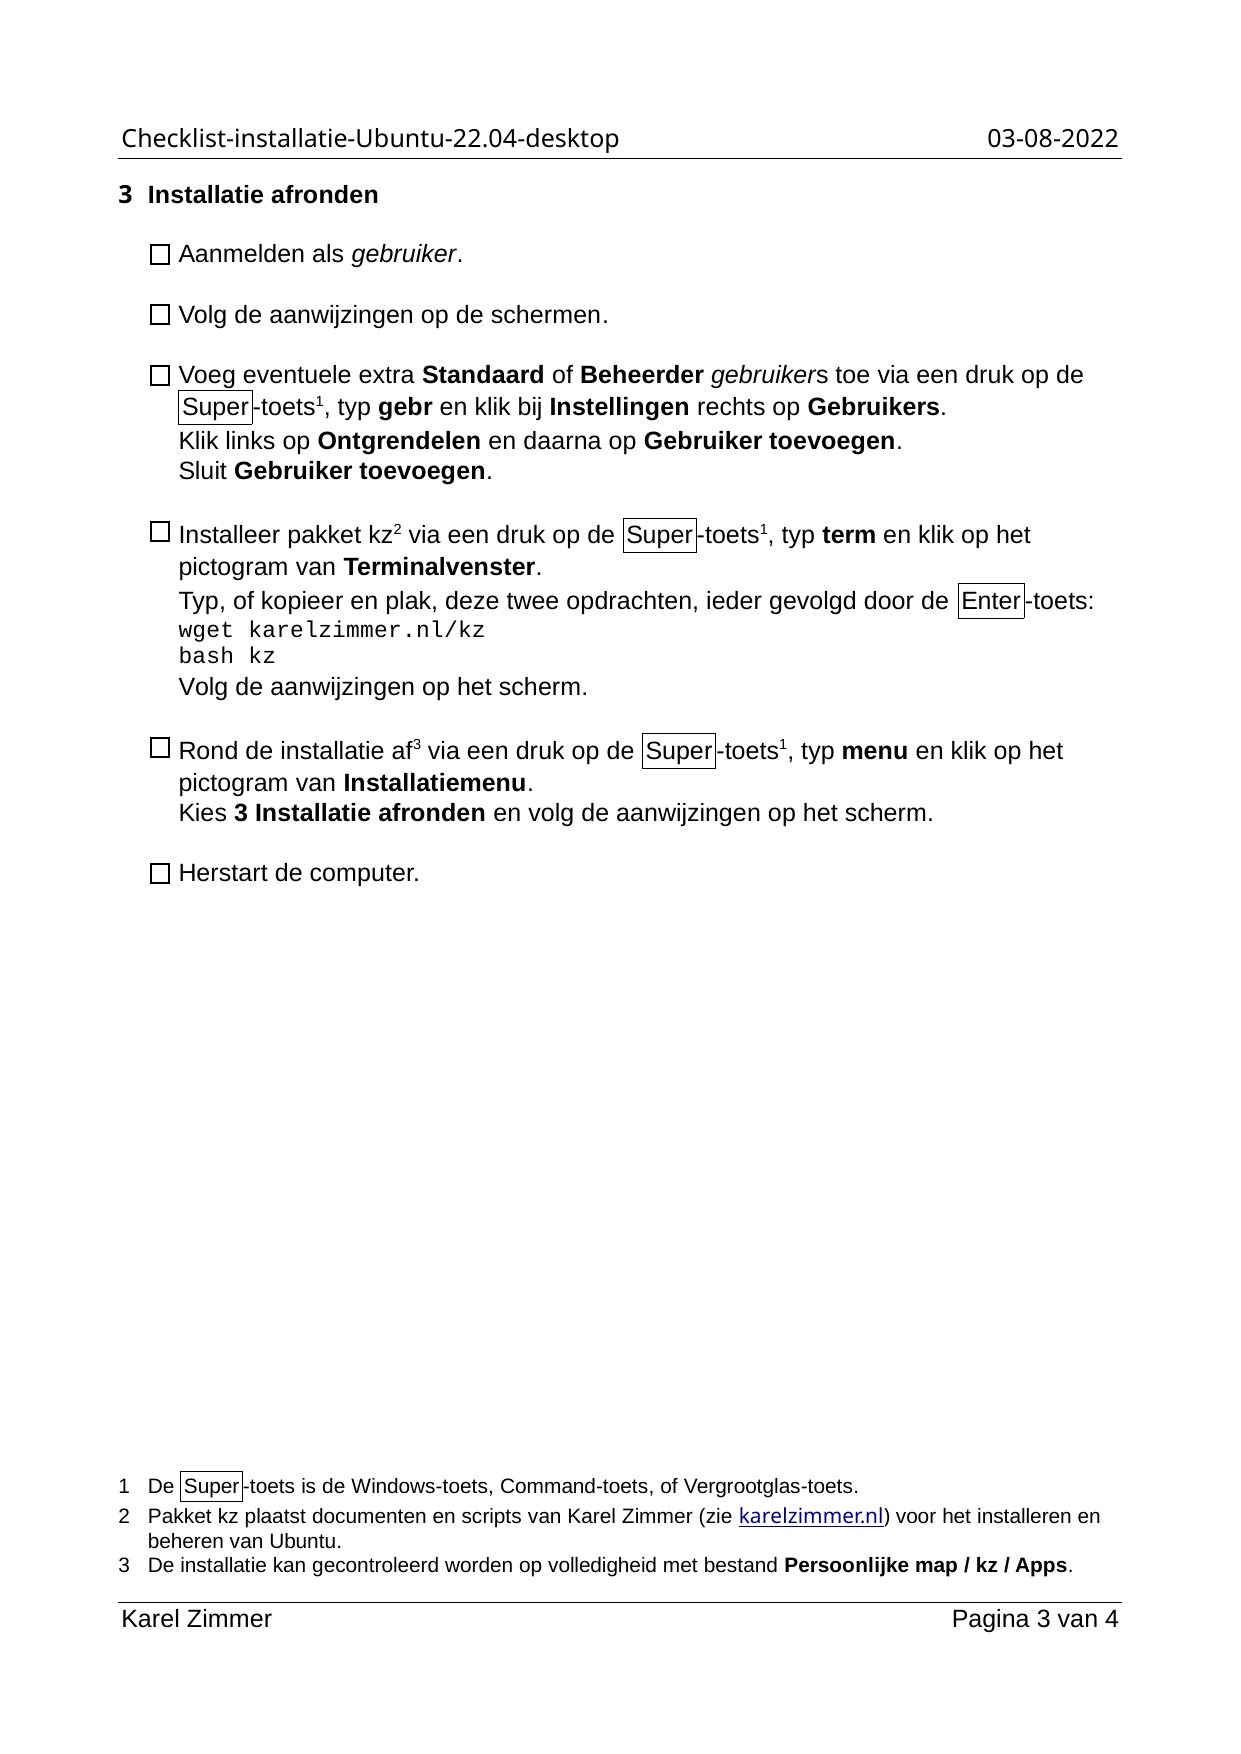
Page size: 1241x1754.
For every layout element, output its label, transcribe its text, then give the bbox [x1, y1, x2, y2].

table_cell Installeer pakket kz via een druk op de Super-toets1, typ term en klik op het pictogram van Terminalvenster. [177, 517, 1121, 582]
table_cell [177, 828, 1121, 858]
table_cell [141, 269, 177, 300]
table_cell Typ, of kopieer en plak, deze twee opdrachten, ieder gevolgd door de Enter-toets: wget karelzimmer.nl/kz bash kz [177, 582, 1121, 672]
table_cell [141, 456, 177, 486]
table_cell [177, 486, 1121, 517]
table_cell Sluit Gebruiker toevoegen. [177, 456, 1121, 486]
table_cell [141, 360, 177, 426]
table_cell [141, 330, 177, 360]
table_cell [141, 858, 177, 888]
table_header Aanmelden als gebruiker. [177, 239, 1121, 269]
table_cell [141, 300, 177, 330]
table_cell [177, 330, 1121, 360]
table_cell [177, 702, 1121, 732]
list Installatie afronden [118, 177, 1122, 211]
table_header [141, 239, 177, 269]
table_cell Volg de aanwijzingen op het scherm. [177, 672, 1121, 702]
table_cell Rond de installatie af via een druk op de Super-toets1, typ menu en klik op het pictogram van Installatiemenu. [177, 732, 1121, 798]
table_cell [141, 702, 177, 732]
table_cell [141, 828, 177, 858]
table_cell Volg de aanwijzingen op de schermen. [177, 300, 1121, 330]
table_cell [141, 732, 177, 798]
table_cell [141, 672, 177, 702]
table_cell Voeg eventuele extra Standaard of Beheerder gebruikers toe via een druk op de Super-toets, typ gebr en klik bij Instellingen rechts op Gebruikers. [177, 360, 1121, 426]
table_cell [141, 486, 177, 517]
table_cell [141, 517, 177, 582]
table_cell [141, 426, 177, 456]
table_cell [177, 269, 1121, 300]
table_cell [141, 582, 177, 672]
table_cell Herstart de computer. [177, 858, 1121, 888]
table_cell [141, 798, 177, 828]
table_cell Klik links op Ontgrendelen en daarna op Gebruiker toevoegen. [177, 426, 1121, 456]
table_cell Kies 3 Installatie afronden en volg de aanwijzingen op het scherm. [177, 798, 1121, 828]
